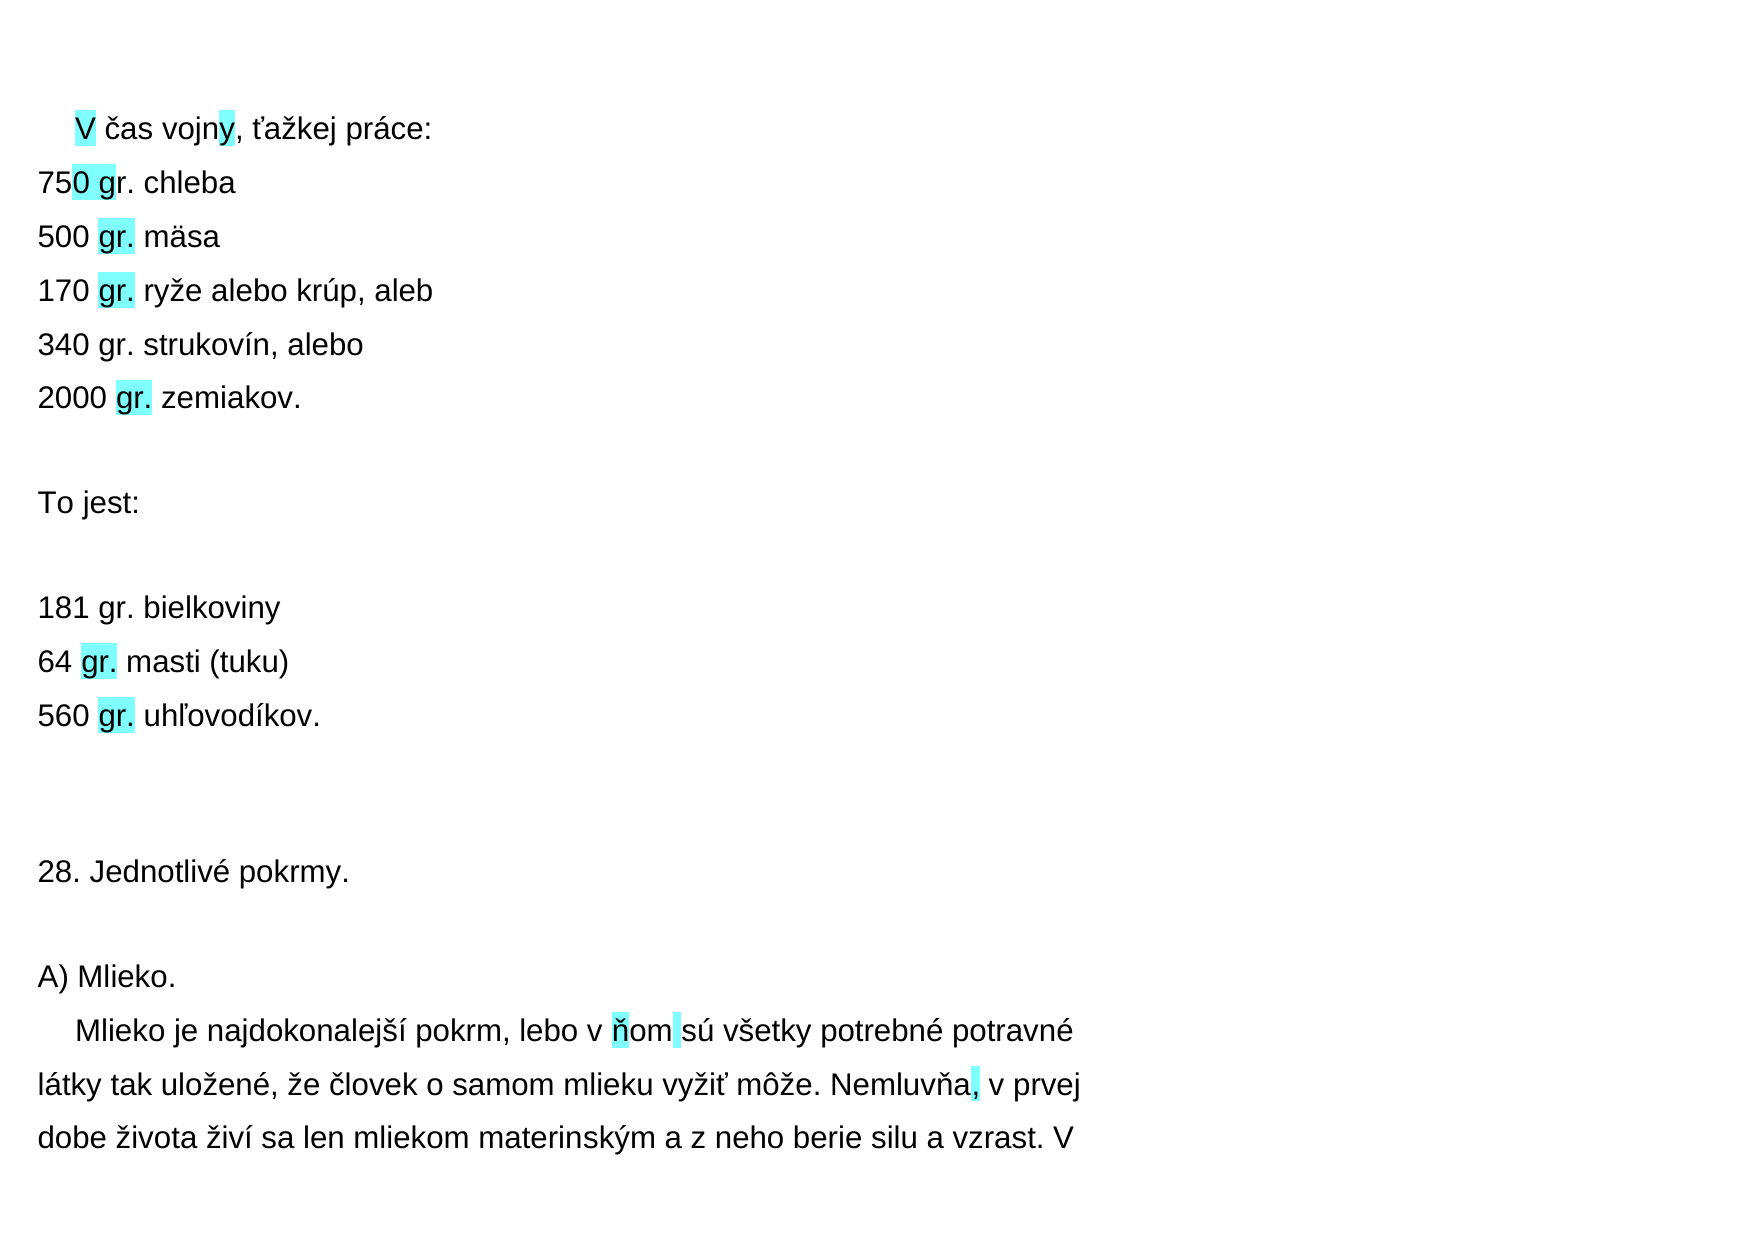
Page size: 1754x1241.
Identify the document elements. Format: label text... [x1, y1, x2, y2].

text 750 gr. chleba [37, 164, 1130, 200]
text V čas vojny, ťažkej práce: [37, 110, 1130, 146]
text 28. Jednotlivé pokrmy. [37, 853, 1130, 889]
text To jest: [37, 484, 1130, 520]
text 181 gr. bielkoviny [37, 589, 1130, 625]
text A) Mlieko. [37, 958, 1130, 994]
text 560 gr. uhľovodíkov. [37, 697, 1130, 733]
text Mlieko je najdokonalejší pokrm, lebo v ňom sú všetky potrebné potravné látky tak uložené, že človek o samom mlieku vyžiť môže. Nemluvňa, v prvej dobe života živí sa len mliekom materin­ským a z neho berie silu a vzrast. V [37, 1012, 1130, 1155]
text 64 gr. masti (tuku) [37, 643, 1130, 679]
text 340 gr. strukovín, alebo [37, 326, 1130, 362]
text 170 gr. ryže alebo krúp, aleb [37, 272, 1130, 308]
text 2000 gr. zemiakov. [37, 379, 1130, 415]
text 500 gr. mäsa [37, 218, 1130, 254]
